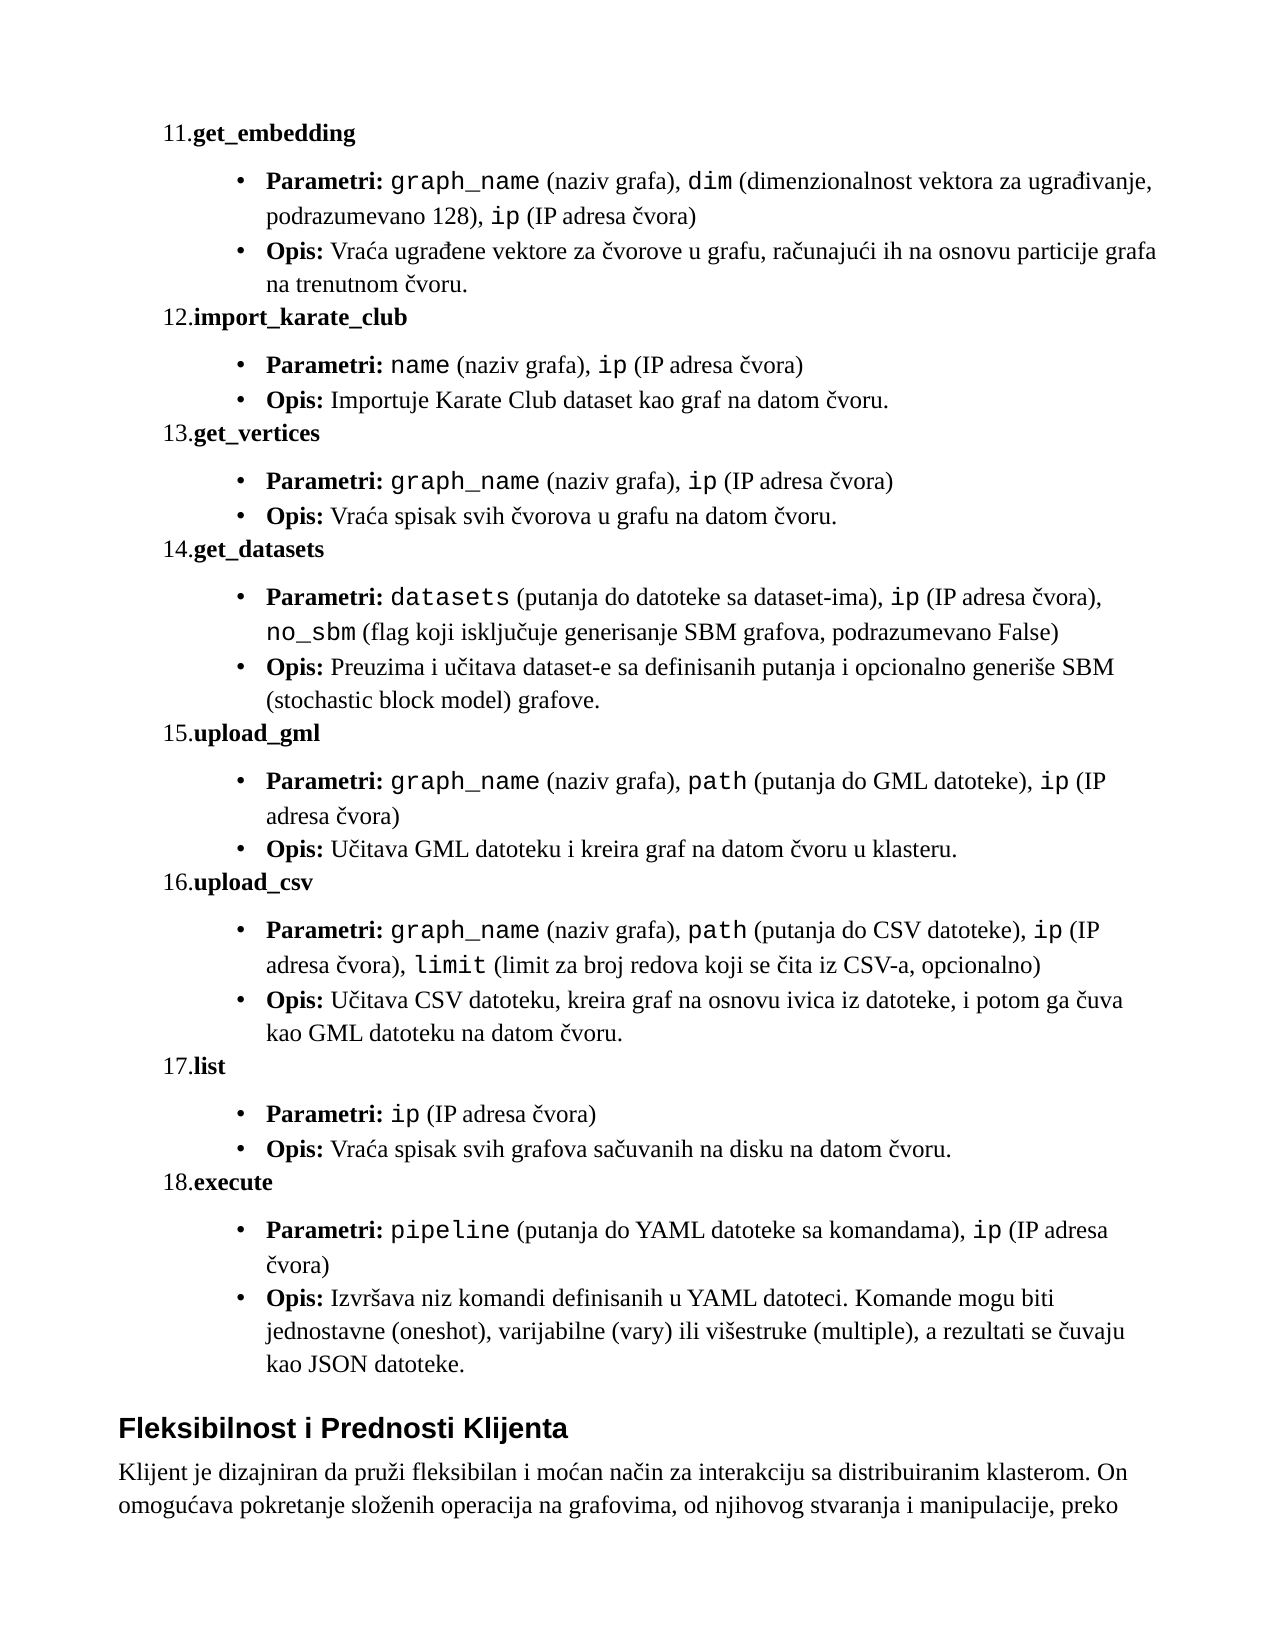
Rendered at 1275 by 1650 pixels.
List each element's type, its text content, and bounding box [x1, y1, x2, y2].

list Opis: Preuzima i učitava dataset-e sa definisanih putanja i opcionalno generiše SBM (stochastic block model) grafove. [236, 652, 1157, 714]
subtitle Fleksibilnost i Prednosti Klijenta [118, 1411, 1157, 1445]
list Parametri: graph_name (naziv grafa), path (putanja do GML datoteke), ip (IP adresa čvora) [236, 766, 1157, 830]
list upload_csv [162, 867, 1157, 896]
list execute [162, 1167, 1157, 1196]
text Klijent je dizajniran da pruži fleksibilan i moćan način za interakciju sa distribuiranim klasterom. On omogućava pokretanje složenih operacija na grafovima, od njihovog stvaranja i manipulacije, preko [118, 1457, 1157, 1519]
list import_karate_club [162, 302, 1157, 331]
list Opis: Učitava CSV datoteku, kreira graf na osnovu ivica iz datoteke, i potom ga čuva kao GML datoteku na datom čvoru. [236, 985, 1157, 1047]
list Opis: Vraća ugrađene vektore za čvorove u grafu, računajući ih na osnovu particije grafa na trenutnom čvoru. [236, 236, 1157, 298]
list list [162, 1051, 1157, 1080]
list Parametri: graph_name (naziv grafa), dim (dimenzionalnost vektora za ugrađivanje, podrazumevano 128), ip (IP adresa čvora) [236, 166, 1157, 232]
list Opis: Izvršava niz komandi definisanih u YAML datoteci. Komande mogu biti jednostavne (oneshot), varijabilne (vary) ili višestruke (multiple), a rezultati se čuvaju kao JSON datoteke. [236, 1283, 1157, 1378]
list upload_gml [162, 718, 1157, 747]
list Parametri: datasets (putanja do datoteke sa dataset-ima), ip (IP adresa čvora), no_sbm (flag koji isključuje generisanje SBM grafova, podrazumevano False) [236, 582, 1157, 648]
list get_embedding [162, 118, 1157, 147]
list Parametri: ip (IP adresa čvora) [236, 1099, 1157, 1130]
list Parametri: pipeline (putanja do YAML datoteke sa komandama), ip (IP adresa čvora) [236, 1215, 1157, 1279]
list get_vertices [162, 418, 1157, 447]
list Parametri: graph_name (naziv grafa), ip (IP adresa čvora) [236, 466, 1157, 497]
list Opis: Učitava GML datoteku i kreira graf na datom čvoru u klasteru. [236, 834, 1157, 863]
list Opis: Importuje Karate Club dataset kao graf na datom čvoru. [236, 385, 1157, 414]
list get_datasets [162, 534, 1157, 563]
list Opis: Vraća spisak svih čvorova u grafu na datom čvoru. [236, 501, 1157, 530]
list Opis: Vraća spisak svih grafova sačuvanih na disku na datom čvoru. [236, 1134, 1157, 1163]
list Parametri: name (naziv grafa), ip (IP adresa čvora) [236, 350, 1157, 381]
list Parametri: graph_name (naziv grafa), path (putanja do CSV datoteke), ip (IP adresa čvora), limit (limit za broj redova koji se čita iz CSV-a, opcionalno) [236, 915, 1157, 981]
